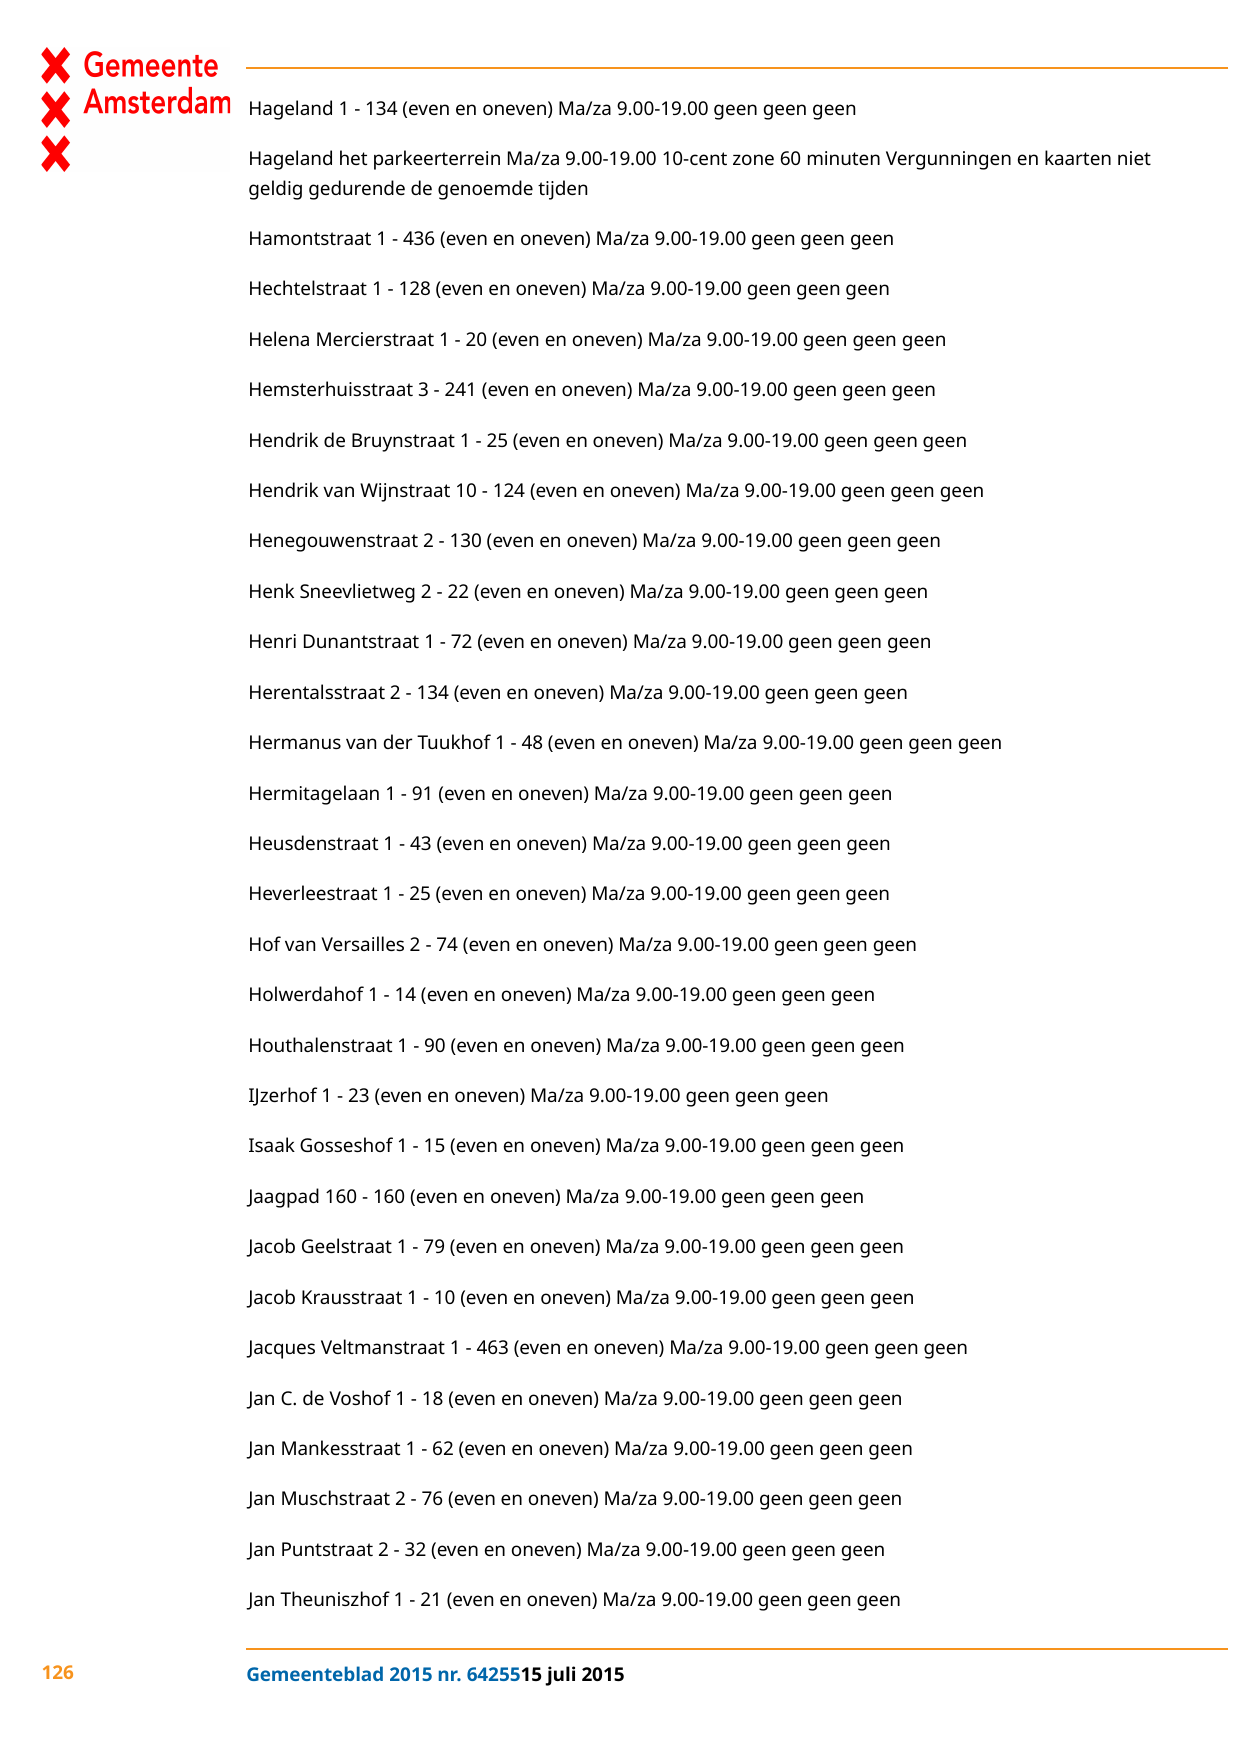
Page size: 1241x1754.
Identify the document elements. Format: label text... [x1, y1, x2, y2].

text Jacob Krausstraat 1 - 10 (even en oneven) Ma/za 9.00-19.00 geen geen geen [248, 1284, 1152, 1310]
text Henri Dunantstraat 1 - 72 (even en oneven) Ma/za 9.00-19.00 geen geen geen [248, 628, 1152, 654]
text Henegouwenstraat 2 - 130 (even en oneven) Ma/za 9.00-19.00 geen geen geen [248, 528, 1152, 553]
text Heverleestraat 1 - 25 (even en oneven) Ma/za 9.00-19.00 geen geen geen [248, 881, 1152, 906]
text Hermitagelaan 1 - 91 (even en oneven) Ma/za 9.00-19.00 geen geen geen [248, 780, 1152, 806]
text Heusdenstraat 1 - 43 (even en oneven) Ma/za 9.00-19.00 geen geen geen [248, 830, 1152, 856]
text Jan C. de Voshof 1 - 18 (even en oneven) Ma/za 9.00-19.00 geen geen geen [248, 1385, 1152, 1411]
text Hermanus van der Tuukhof 1 - 48 (even en oneven) Ma/za 9.00-19.00 geen geen geen [248, 729, 1152, 755]
text Hemsterhuisstraat 3 - 241 (even en oneven) Ma/za 9.00-19.00 geen geen geen [248, 376, 1152, 402]
text Isaak Gosseshof 1 - 15 (even en oneven) Ma/za 9.00-19.00 geen geen geen [248, 1133, 1152, 1158]
picture [41, 47, 231, 172]
text Hageland het parkeerterrein Ma/za 9.00-19.00 10-cent zone 60 minuten Vergunningen en kaarten niet geldig gedurende de genoemde tijden [248, 145, 1152, 201]
text Henk Sneevlietweg 2 - 22 (even en oneven) Ma/za 9.00-19.00 geen geen geen [248, 578, 1152, 604]
text Hof van Versailles 2 - 74 (even en oneven) Ma/za 9.00-19.00 geen geen geen [248, 931, 1152, 957]
text Jan Theuniszhof 1 - 21 (even en oneven) Ma/za 9.00-19.00 geen geen geen [248, 1586, 1152, 1612]
text Hendrik de Bruynstraat 1 - 25 (even en oneven) Ma/za 9.00-19.00 geen geen geen [248, 427, 1152, 453]
text Jan Mankesstraat 1 - 62 (even en oneven) Ma/za 9.00-19.00 geen geen geen [248, 1435, 1152, 1461]
text Houthalenstraat 1 - 90 (even en oneven) Ma/za 9.00-19.00 geen geen geen [248, 1032, 1152, 1058]
text Herentalsstraat 2 - 134 (even en oneven) Ma/za 9.00-19.00 geen geen geen [248, 679, 1152, 705]
text Jaagpad 160 - 160 (even en oneven) Ma/za 9.00-19.00 geen geen geen [248, 1183, 1152, 1209]
text Jan Puntstraat 2 - 32 (even en oneven) Ma/za 9.00-19.00 geen geen geen [248, 1536, 1152, 1562]
text Hendrik van Wijnstraat 10 - 124 (even en oneven) Ma/za 9.00-19.00 geen geen geen [248, 477, 1152, 503]
text Hageland 1 - 134 (even en oneven) Ma/za 9.00-19.00 geen geen geen [248, 95, 1152, 121]
text Jan Muschstraat 2 - 76 (even en oneven) Ma/za 9.00-19.00 geen geen geen [248, 1486, 1152, 1511]
text Helena Mercierstraat 1 - 20 (even en oneven) Ma/za 9.00-19.00 geen geen geen [248, 326, 1152, 352]
text Hamontstraat 1 - 436 (even en oneven) Ma/za 9.00-19.00 geen geen geen [248, 225, 1152, 251]
text Jacques Veltmanstraat 1 - 463 (even en oneven) Ma/za 9.00-19.00 geen geen geen [248, 1334, 1152, 1360]
text Holwerdahof 1 - 14 (even en oneven) Ma/za 9.00-19.00 geen geen geen [248, 981, 1152, 1007]
text IJzerhof 1 - 23 (even en oneven) Ma/za 9.00-19.00 geen geen geen [248, 1082, 1152, 1108]
text Hechtelstraat 1 - 128 (even en oneven) Ma/za 9.00-19.00 geen geen geen [248, 276, 1152, 301]
text Jacob Geelstraat 1 - 79 (even en oneven) Ma/za 9.00-19.00 geen geen geen [248, 1233, 1152, 1259]
